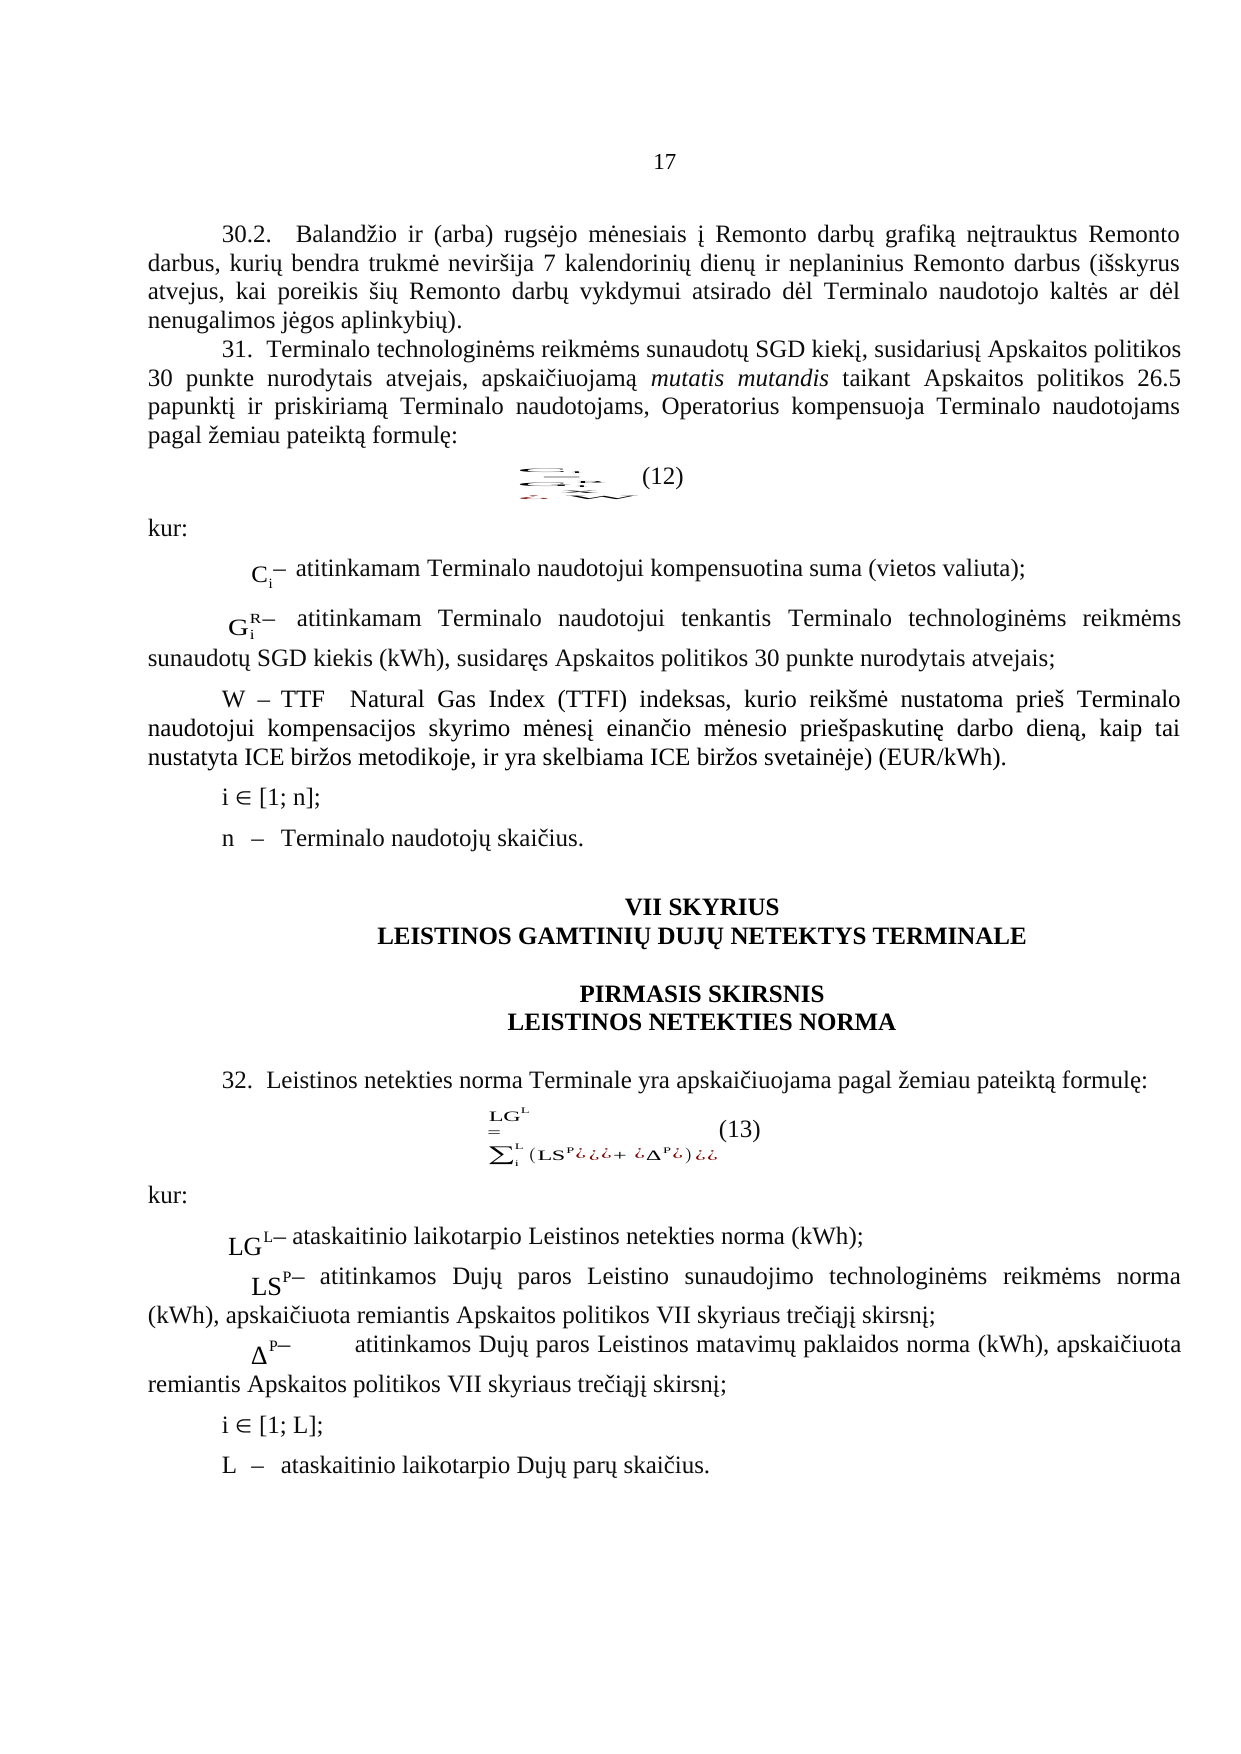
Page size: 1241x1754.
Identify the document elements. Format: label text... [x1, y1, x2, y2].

text kur: [148, 513, 1181, 541]
text PIRMASIS SKIRSNIS [223, 979, 1181, 1007]
text 32. Leistinos netekties norma Terminale yra apskaičiuojama pagal žemiau pateiktą formulę: [148, 1065, 1181, 1094]
text – ataskaitinio laikotarpio Leistinos netekties norma (kWh); [148, 1221, 1181, 1261]
text LEISTINOS GAMTINIŲ DUJŲ NETEKTYS TERMINALE [223, 921, 1181, 950]
text – atitinkamos Dujų paros Leistinos matavimų paklaidos norma (kWh), apskaičiuota remiantis Apskaitos politikos VII skyriaus trečiąjį skirsnį; [148, 1329, 1181, 1398]
text – atitinkamos Dujų paros Leistino sunaudojimo technologinėms reikmėms norma (kWh), apskaičiuota remiantis Apskaitos politikos VII skyriaus trečiąjį skirsnį; [148, 1261, 1181, 1329]
text (13) [148, 1106, 1181, 1168]
text – atitinkamam Terminalo naudotojui kompensuotina suma (vietos valiuta); [148, 553, 1181, 592]
text L – ataskaitinio laikotarpio Dujų parų skaičius. [148, 1451, 1181, 1479]
text n – Terminalo naudotojų skaičius. [148, 823, 1181, 852]
text i  [1; n]; [148, 782, 1181, 811]
text i  [1; L]; [148, 1410, 1181, 1438]
text 30.2. Balandžio ir (arba) rugsėjo mėnesiais į Remonto darbų grafiką neįtrauktus Remonto darbus, kurių bendra trukmė neviršija 7 kalendorinių dienų ir neplaninius Remonto darbus (išskyrus atvejus, kai poreikis šių Remonto darbų vykdymui atsirado dėl Terminalo naudotojo kaltės ar dėl nenugalimos jėgos aplinkybių). [148, 219, 1181, 334]
text (12) [148, 461, 1181, 501]
text VII SKYRIUS [223, 892, 1181, 921]
text – atitinkamam Terminalo naudotojui tenkantis Terminalo technologinėms reikmėms sunaudotų SGD kiekis (kWh), susidaręs Apskaitos politikos 30 punkte nurodytais atvejais; [148, 603, 1181, 672]
text LEISTINOS NETEKTIES NORMA [223, 1007, 1181, 1036]
text W – TTF Natural Gas Index (TTFI) indeksas, kurio reikšmė nustatoma prieš Terminalo naudotojui kompensacijos skyrimo mėnesį einančio mėnesio priešpaskutinę darbo dieną, kaip tai nustatyta ICE biržos metodikoje, ir yra skelbiama ICE biržos svetainėje) (EUR/kWh). [148, 684, 1181, 770]
text kur: [148, 1180, 1181, 1209]
text 31. Terminalo technologinėms reikmėms sunaudotų SGD kiekį, susidariusį Apskaitos politikos 30 punkte nurodytais atvejais, apskaičiuojamą mutatis mutandis taikant Apskaitos politikos 26.5 papunktį ir priskiriamą Terminalo naudotojams, Operatorius kompensuoja Terminalo naudotojams pagal žemiau pateiktą formulę: [148, 334, 1181, 449]
